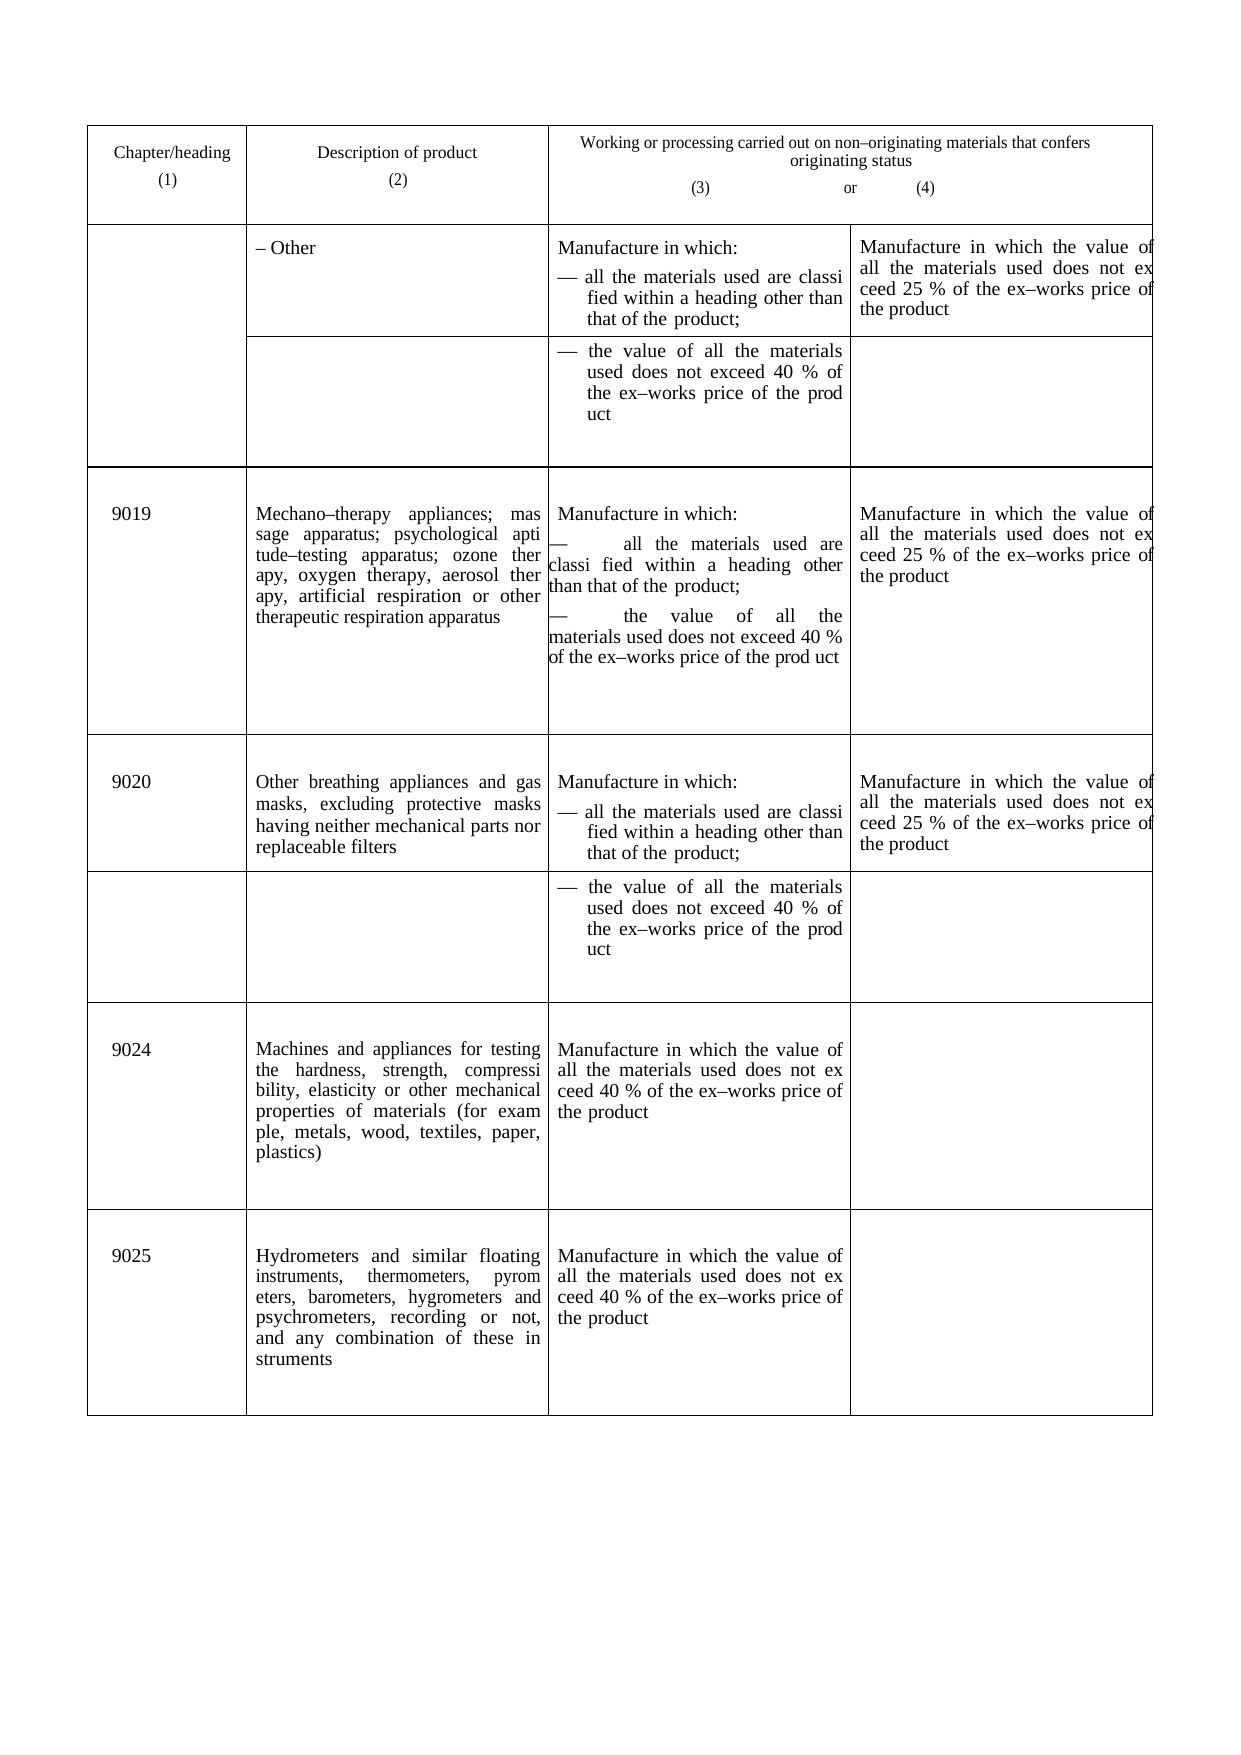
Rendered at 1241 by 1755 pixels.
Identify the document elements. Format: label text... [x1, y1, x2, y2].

table_cell 9025 [88, 1210, 246, 1415]
table_cell Hydrometers and similar floating instruments, thermometers, pyrom­ eters, barometers, hygrometers and psychrometers, recording or not, and any combination of these in­ struments [247, 1210, 548, 1415]
table_cell [247, 872, 548, 1002]
table_cell Mechano–therapy appliances; mas­ sage apparatus; psychological apti­ tude–testing apparatus; ozone ther­ apy, oxygen therapy, aerosol ther­ apy, artificial respiration or other therapeutic respiration apparatus [247, 468, 548, 734]
table_cell 9024 [88, 1003, 246, 1208]
table_cell Machines and appliances for testing the hardness, strength, compressi­ bility, elasticity or other mechanical properties of materials (for exam­ ple, metals, wood, textiles, paper, plastics) [247, 1003, 548, 1208]
table_cell Manufacture in which: — all the materials used are classi­ fied within a heading other than that of the product; [549, 225, 850, 336]
table_cell [88, 225, 246, 466]
table_cell Manufacture in which the value of all the materials used does not ex­ ceed 25 % of the ex–works price of the product [851, 225, 1152, 336]
table_header Working or processing carried out on non–originating materials that confers originating status (3) or (4) [549, 126, 1152, 224]
table_cell [88, 872, 246, 1002]
table_cell Manufacture in which: — all the materials used are classi­ fied within a heading other than that of the product; [549, 735, 850, 871]
table_cell [851, 1210, 1152, 1415]
table_cell Manufacture in which the value of all the materials used does not ex­ ceed 40 % of the ex–works price of the product [549, 1003, 850, 1208]
table_cell [247, 337, 548, 466]
table_cell [851, 1003, 1152, 1208]
table_cell — the value of all the materials used does not exceed 40 % of the ex–works price of the prod­ uct [549, 872, 850, 1002]
table_header Chapter/heading (1) [88, 126, 246, 224]
table_cell [851, 337, 1152, 466]
table_cell 9020 [88, 735, 246, 871]
table_cell 9019 [88, 468, 246, 734]
table_cell – Other [247, 225, 548, 336]
table_cell Manufacture in which the value of all the materials used does not ex­ ceed 25 % of the ex–works price of the product [851, 468, 1152, 734]
table_cell Manufacture in which the value of all the materials used does not ex­ ceed 40 % of the ex–works price of the product [549, 1210, 850, 1415]
table_cell Manufacture in which the value of all the materials used does not ex­ ceed 25 % of the ex–works price of the product [851, 735, 1152, 871]
table_cell [851, 872, 1152, 1002]
table_cell Manufacture in which: all the materials used are classi­ fied within a heading other than that of the product; the value of all the materials used does not exceed 40 % of the ex–works price of the prod­ uct [549, 468, 850, 734]
table_cell Other breathing appliances and gas masks, excluding protective masks having neither mechanical parts nor replaceable filters [247, 735, 548, 871]
table_header Description of product (2) [247, 126, 548, 224]
table_cell — the value of all the materials used does not exceed 40 % of the ex–works price of the prod­ uct [549, 337, 850, 466]
